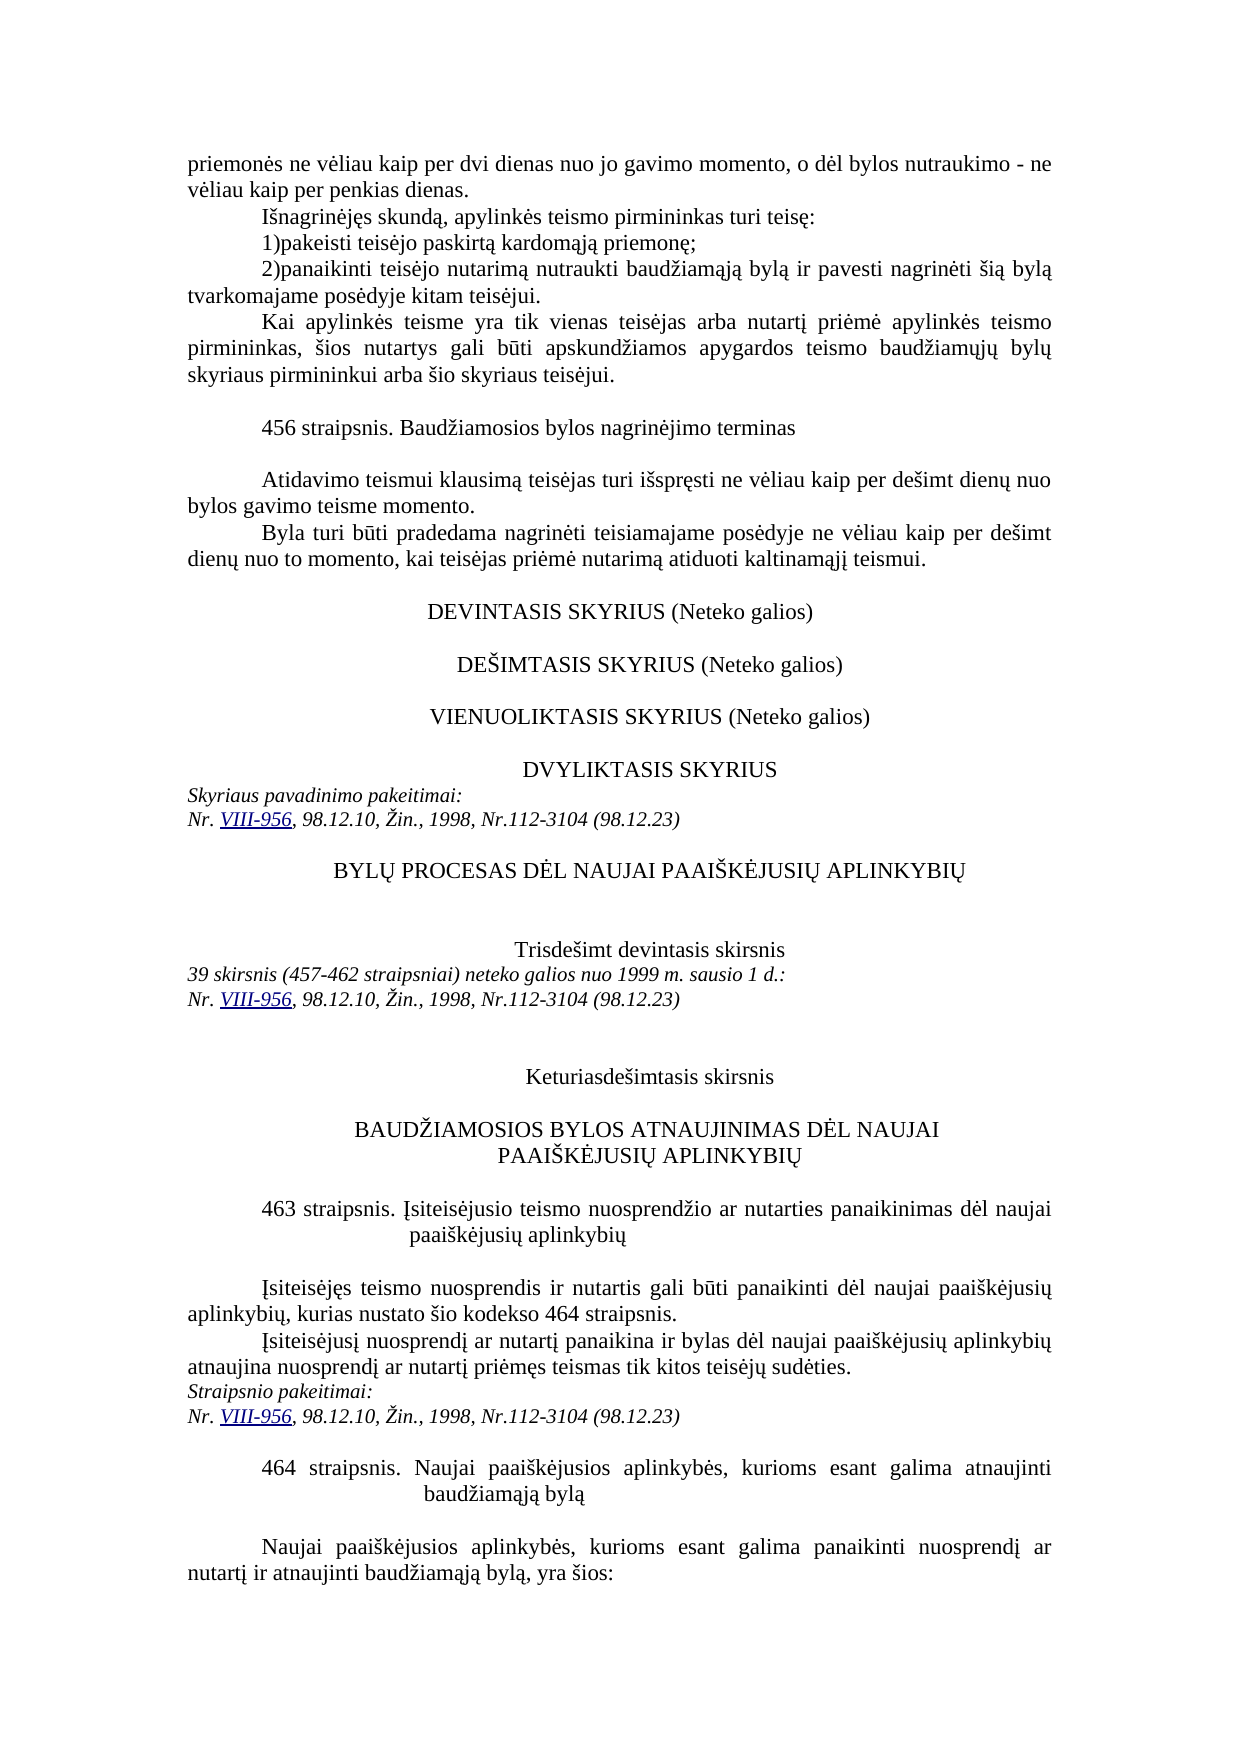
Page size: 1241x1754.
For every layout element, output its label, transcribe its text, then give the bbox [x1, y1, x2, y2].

text DVYLIKTASIS SKYRIUS [187, 756, 1053, 782]
text Keturiasdešimtasis skirsnis [187, 1063, 1053, 1089]
text Byla turi būti pradedama nagrinėti teisiamajame posėdyje ne vėliau kaip per dešimt dienų nuo to momento, kai teisėjas priėmė nutarimą atiduoti kaltinamąjį teismui. [187, 519, 1053, 572]
text 463 straipsnis. Įsiteisėjusio teismo nuosprendžio ar nutarties panaikinimas dėl naujai paaiškėjusių aplinkybių [261, 1195, 1053, 1248]
text Naujai paaiškėjusios aplinkybės, kurioms esant galima panaikinti nuosprendį ar nutartį ir atnaujinti baudžiamąją bylą, yra šios: [187, 1533, 1053, 1586]
text Trisdešimt devintasis skirsnis [187, 936, 1053, 962]
text PAAIŠKĖJUSIŲ APLINKYBIŲ [187, 1142, 1053, 1169]
text Nr. VIII-956, 98.12.10, Žin., 1998, Nr.112-3104 (98.12.23) [187, 986, 1053, 1011]
text BYLŲ PROCESAS DĖL NAUJAI PAAIŠKĖJUSIŲ APLINKYBIŲ [187, 857, 1053, 883]
text 39 skirsnis (457-462 straipsniai) neteko galios nuo 1999 m. sausio 1 d.: [187, 962, 1053, 986]
text Atidavimo teismui klausimą teisėjas turi išspręsti ne vėliau kaip per dešimt dienų nuo bylos gavimo teisme momento. [187, 466, 1053, 519]
text Skyriaus pavadinimo pakeitimai: [187, 782, 1053, 807]
text Nr. VIII-956, 98.12.10, Žin., 1998, Nr.112-3104 (98.12.23) [187, 1403, 1053, 1428]
text 464 straipsnis. Naujai paaiškėjusios aplinkybės, kurioms esant galima atnaujinti baudžiamąją bylą [261, 1454, 1053, 1507]
text DEŠIMTASIS SKYRIUS (Neteko galios) [187, 651, 1053, 677]
text priemonės ne vėliau kaip per dvi dienas nuo jo gavimo momento, o dėl bylos nutraukimo - ne vėliau kaip per penkias dienas. [187, 150, 1053, 203]
text DEVINTASIS SKYRIUS (Neteko galios) [187, 598, 1053, 624]
text Įsiteisėjusį nuosprendį ar nutartį panaikina ir bylas dėl naujai paaiškėjusių aplinkybių atnaujina nuosprendį ar nutartį priėmęs teismas tik kitos teisėjų sudėties. [187, 1327, 1053, 1379]
text Nr. VIII-956, 98.12.10, Žin., 1998, Nr.112-3104 (98.12.23) [187, 807, 1053, 831]
text Išnagrinėjęs skundą, apylinkės teismo pirmininkas turi teisę: [187, 203, 1053, 229]
text 2)panaikinti teisėjo nutarimą nutraukti baudžiamąją bylą ir pavesti nagrinėti šią bylą tvarkomajame posėdyje kitam teisėjui. [187, 255, 1053, 308]
text Kai apylinkės teisme yra tik vienas teisėjas arba nutartį priėmė apylinkės teismo pirmininkas, šios nutartys gali būti apskundžiamos apygardos teismo baudžiamųjų bylų skyriaus pirmininkui arba šio skyriaus teisėjui. [187, 308, 1053, 387]
text BAUDŽIAMOSIOS BYLOS ATNAUJINIMAS DĖL NAUJAI [187, 1116, 1053, 1142]
text VIENUOLIKTASIS SKYRIUS (Neteko galios) [187, 703, 1053, 730]
text Įsiteisėjęs teismo nuosprendis ir nutartis gali būti panaikinti dėl naujai paaiškėjusių aplinkybių, kurias nustato šio kodekso 464 straipsnis. [187, 1274, 1053, 1327]
text 1)pakeisti teisėjo paskirtą kardomąją priemonę; [187, 229, 1053, 255]
text Straipsnio pakeitimai: [187, 1379, 1053, 1403]
text 456 straipsnis. Baudžiamosios bylos nagrinėjimo terminas [187, 413, 1053, 440]
